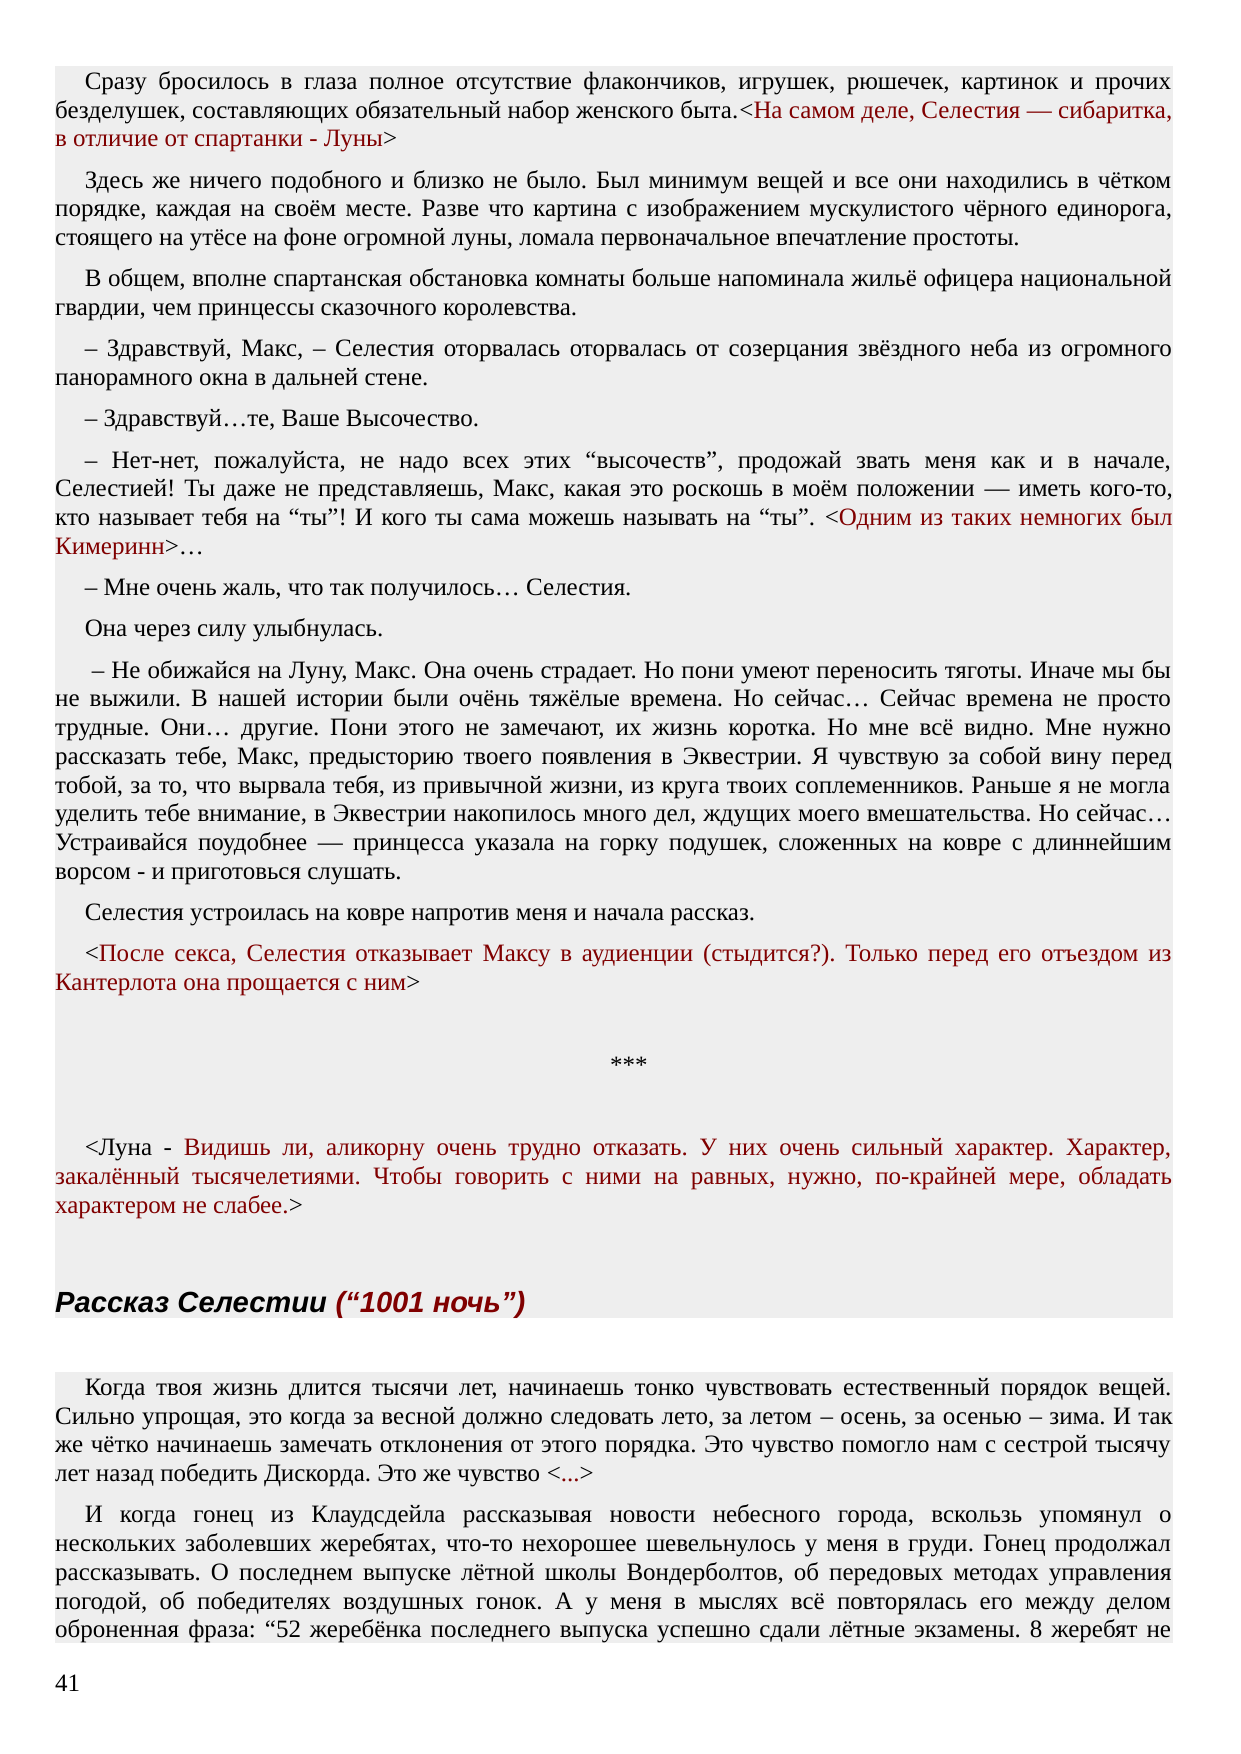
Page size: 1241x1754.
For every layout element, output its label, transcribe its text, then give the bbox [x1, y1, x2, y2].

text И когда гонец из Клаудсдейла рассказывая новости небесного города, вскользь упомянул о нескольких заболевших жеребятах, что-то нехорошее шевельнулось у меня в груди. Гонец продолжал рассказывать. О последнем выпуске лётной школы Вондерболтов, об передовых методах управления погодой, об победителях воздушных гонок. А у меня в мыслях всё повторялась его между делом оброненная фраза: “52 жеребёнка последнего выпуска успешно сдали лётные экзамены. 8 жеребят не [55, 1499, 1173, 1643]
text <После секса, Селестия отказывает Максу в аудиенции (стыдится?). Только перед его отъездом из Кантерлота она прощается с ним> [55, 938, 1173, 996]
text Когда твоя жизнь длится тысячи лет, начинаешь тонко чувствовать естественный порядок вещей. Сильно упрощая, это когда за весной должно следовать лето, за летом – осень, за осенью – зима. И так же чётко начинаешь замечать отклонения от этого порядка. Это чувство помогло нам с сестрой тысячу лет назад победить Дискорда. Это же чувство <...> [55, 1372, 1173, 1487]
text – Здравствуй…те, Ваше Высочество. [55, 403, 1173, 432]
text *** [55, 1050, 1173, 1078]
subtitle Рассказ Селестии (“1001 ночь”) [55, 1285, 1173, 1318]
text Селестия устроилась на ковре напротив меня и начала рассказ. [55, 897, 1173, 926]
text – Здравствуй, Макс, – Селестия оторвалась оторвалась от созерцания звёздного неба из огромного панорамного окна в дальней стене. [55, 333, 1173, 391]
text В общем, вполне спартанская обстановка комнаты больше напоминала жильё офицера национальной гвардии, чем принцессы сказочного королевства. [55, 263, 1173, 321]
text – Нет-нет, пожалуйста, не надо всех этих “высочеств”, продожай звать меня как и в начале, Селестией! Ты даже не представляешь, Макс, какая это роскошь в моём положении — иметь кого-то, кто называет тебя на “ты”! И кого ты сама можешь называть на “ты”. <Одним из таких немногих был Кимеринн>… [55, 445, 1173, 560]
text <Луна - Видишь ли, аликорну очень трудно отказать. У них очень сильный характер. Характер, закалённый тысячелетиями. Чтобы говорить с ними на равных, нужно, по-крайней мере, обладать характером не слабее.> [55, 1132, 1173, 1218]
text – Не обижайся на Луну, Макс. Она очень страдает. Но пони умеют переносить тяготы. Иначе мы бы не выжили. В нашей истории были очёнь тяжёлые времена. Но сейчас… Сейчас времена не просто трудные. Они… другие. Пони этого не замечают, их жизнь коротка. Но мне всё видно. Мне нужно рассказать тебе, Макс, предысторию твоего появления в Эквестрии. Я чувствую за собой вину перед тобой, за то, что вырвала тебя, из привычной жизни, из круга твоих соплеменников. Раньше я не могла уделить тебе внимание, в Эквестрии накопилось много дел, ждущих моего вмешательства. Но сейчас… Устраивайся поудобнее — принцесса указала на горку подушек, сложенных на ковре с длиннейшим ворсом - и приготовься слушать. [55, 655, 1173, 885]
text Она через силу улыбнулась. [55, 613, 1173, 642]
text – Мне очень жаль, что так получилось… Селестия. [55, 572, 1173, 601]
text Сразу бросилось в глаза полное отсутствие флакончиков, игрушек, рюшечек, картинок и прочих безделушек, составляющих обязательный набор женского быта.<На самом деле, Селестия — сибаритка, в отличие от спартанки - Луны> [55, 66, 1173, 152]
text Здесь же ничего подобного и близко не было. Был минимум вещей и все они находились в чётком порядке, каждая на своём месте. Разве что картина с изображением мускулистого чёрного единорога, стоящего на утёсе на фоне огромной луны, ломала первоначальное впечатление простоты. [55, 165, 1173, 251]
